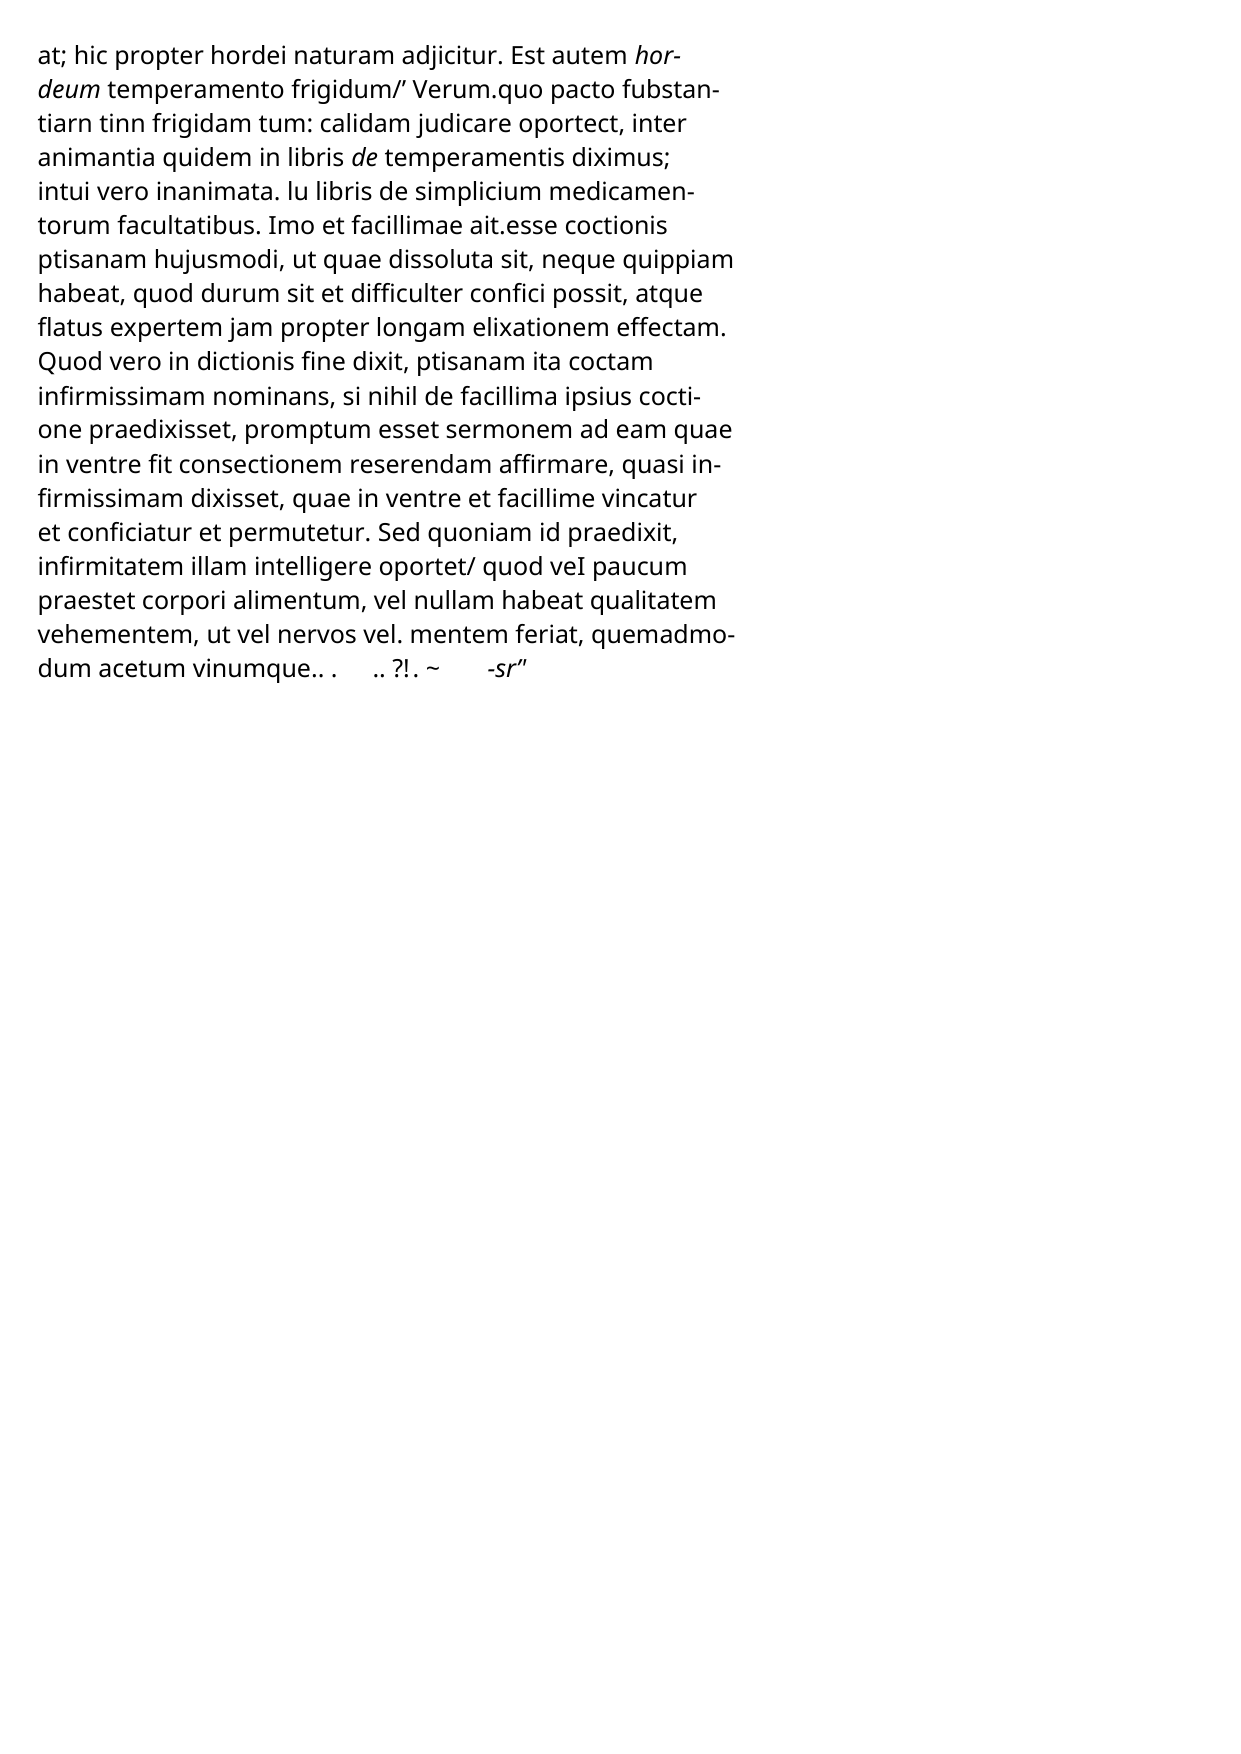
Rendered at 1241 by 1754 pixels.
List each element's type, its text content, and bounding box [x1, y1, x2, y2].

text at; hic propter hordei naturam adjicitur. Est autem hor- deum temperamento frigidum/’ Verum.quo pacto fubstan- tiarn tinn frigidam tum: calidam judicare oportect, inter animantia quidem in libris de temperamentis diximus; intui vero inanimata. lu libris de simplicium medicamen- torum facultatibus. Imo et facillimae ait.esse coctionis ptisanam hujusmodi, ut quae dissoluta sit, neque quippiam habeat, quod durum sit et difficulter confici possit, atque flatus expertem jam propter longam elixationem effectam. Quod vero in dictionis fine dixit, ptisanam ita coctam infirmissimam nominans, si nihil de facillima ipsius cocti- one praedixisset, promptum esset sermonem ad eam quae in ventre fit consectionem reserendam affirmare, quasi in- firmissimam dixisset, quae in ventre et facillime vincatur et conficiatur et permutetur. Sed quoniam id praedixit, infirmitatem illam intelligere oportet/ quod veI paucum praestet corpori alimentum, vel nullam habeat qualitatem vehementem, ut vel nervos vel. mentem feriat, quemadmo- dum acetum vinumque.. . .. ?! . ~ -sr’' [37, 37, 1203, 685]
